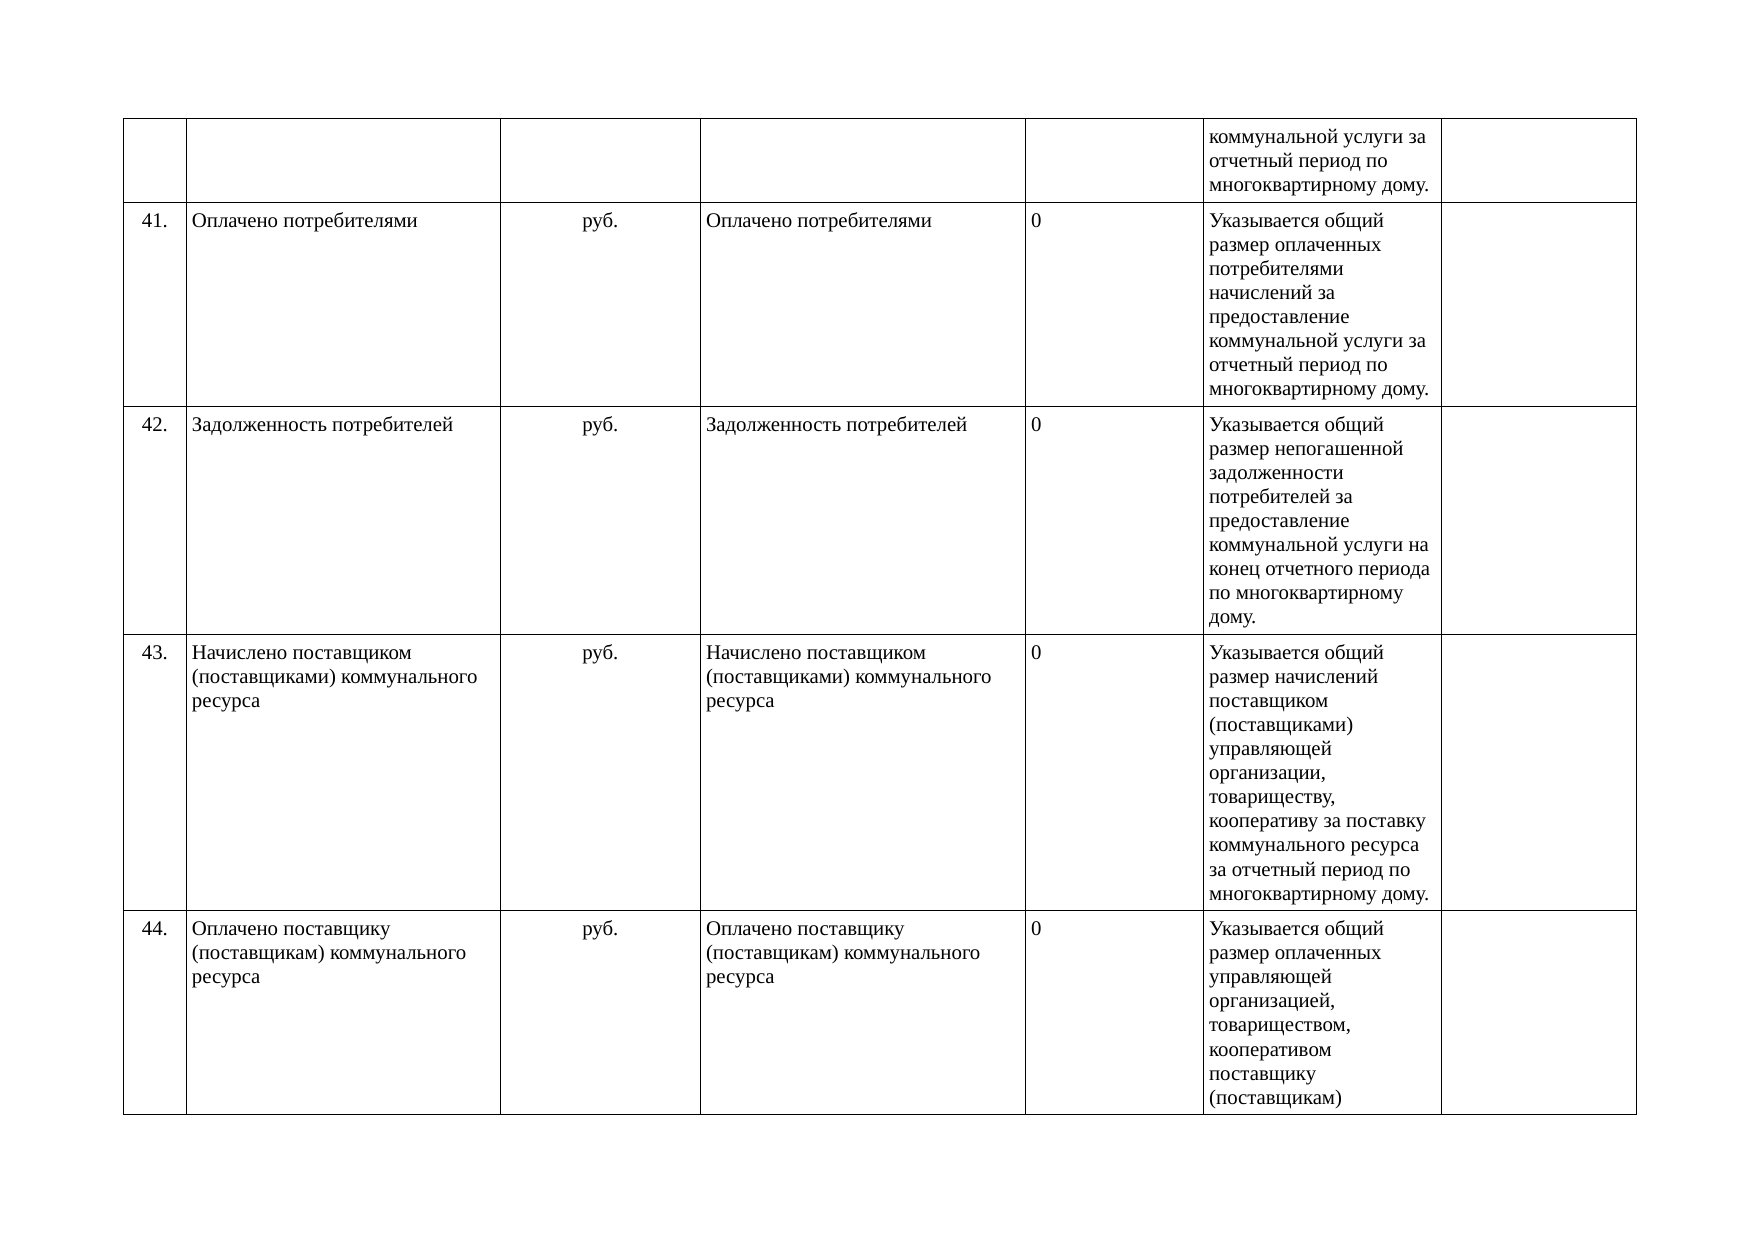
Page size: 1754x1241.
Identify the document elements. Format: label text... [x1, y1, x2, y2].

table_cell Указывается общий размер начислений поставщиком (поставщиками) управляющей организации, товариществу, кооперативу за поставку коммунального ресурса за отчетный период по многоквартирному дому. [1204, 635, 1441, 910]
table_cell руб. [501, 407, 700, 634]
table_cell Указывается общий размер оплаченных управляющей организацией, товариществом, кооперативом поставщику (поставщикам) [1204, 911, 1441, 1114]
table_cell Оплачено потребителями [187, 203, 500, 406]
table_cell [1026, 119, 1203, 202]
table_cell 0 [1026, 635, 1203, 910]
table_cell Оплачено потребителями [701, 203, 1025, 406]
table_cell Задолженность потребителей [187, 407, 500, 634]
table_cell [1442, 119, 1636, 202]
table_cell [1442, 911, 1636, 1114]
table_cell 43. [124, 635, 186, 910]
table_cell Оплачено поставщику (поставщикам) коммунального ресурса [187, 911, 500, 1114]
table_cell [501, 119, 700, 202]
table_cell руб. [501, 911, 700, 1114]
table_cell коммунальной услуги за отчетный период по многоквартирному дому. [1204, 119, 1441, 202]
table_cell 0 [1026, 407, 1203, 634]
table_cell Начислено поставщиком (поставщиками) коммунального ресурса [701, 635, 1025, 910]
table_cell Указывается общий размер непогашенной задолженности потребителей за предоставление коммунальной услуги на конец отчетного периода по многоквартирному дому. [1204, 407, 1441, 634]
table_cell [124, 119, 186, 202]
table_cell 41. [124, 203, 186, 406]
table_cell Указывается общий размер оплаченных потребителями начислений за предоставление коммунальной услуги за отчетный период по многоквартирному дому. [1204, 203, 1441, 406]
table_cell руб. [501, 635, 700, 910]
table_cell 42. [124, 407, 186, 634]
table_cell [701, 119, 1025, 202]
table_cell 0 [1026, 911, 1203, 1114]
table_cell 44. [124, 911, 186, 1114]
table_cell 0 [1026, 203, 1203, 406]
table_cell Начислено поставщиком (поставщиками) коммунального ресурса [187, 635, 500, 910]
table_cell [187, 119, 500, 202]
table_cell Оплачено поставщику (поставщикам) коммунального ресурса [701, 911, 1025, 1114]
table_cell [1442, 203, 1636, 406]
table_cell [1442, 407, 1636, 634]
table_cell [1442, 635, 1636, 910]
table_cell руб. [501, 203, 700, 406]
table_cell Задолженность потребителей [701, 407, 1025, 634]
